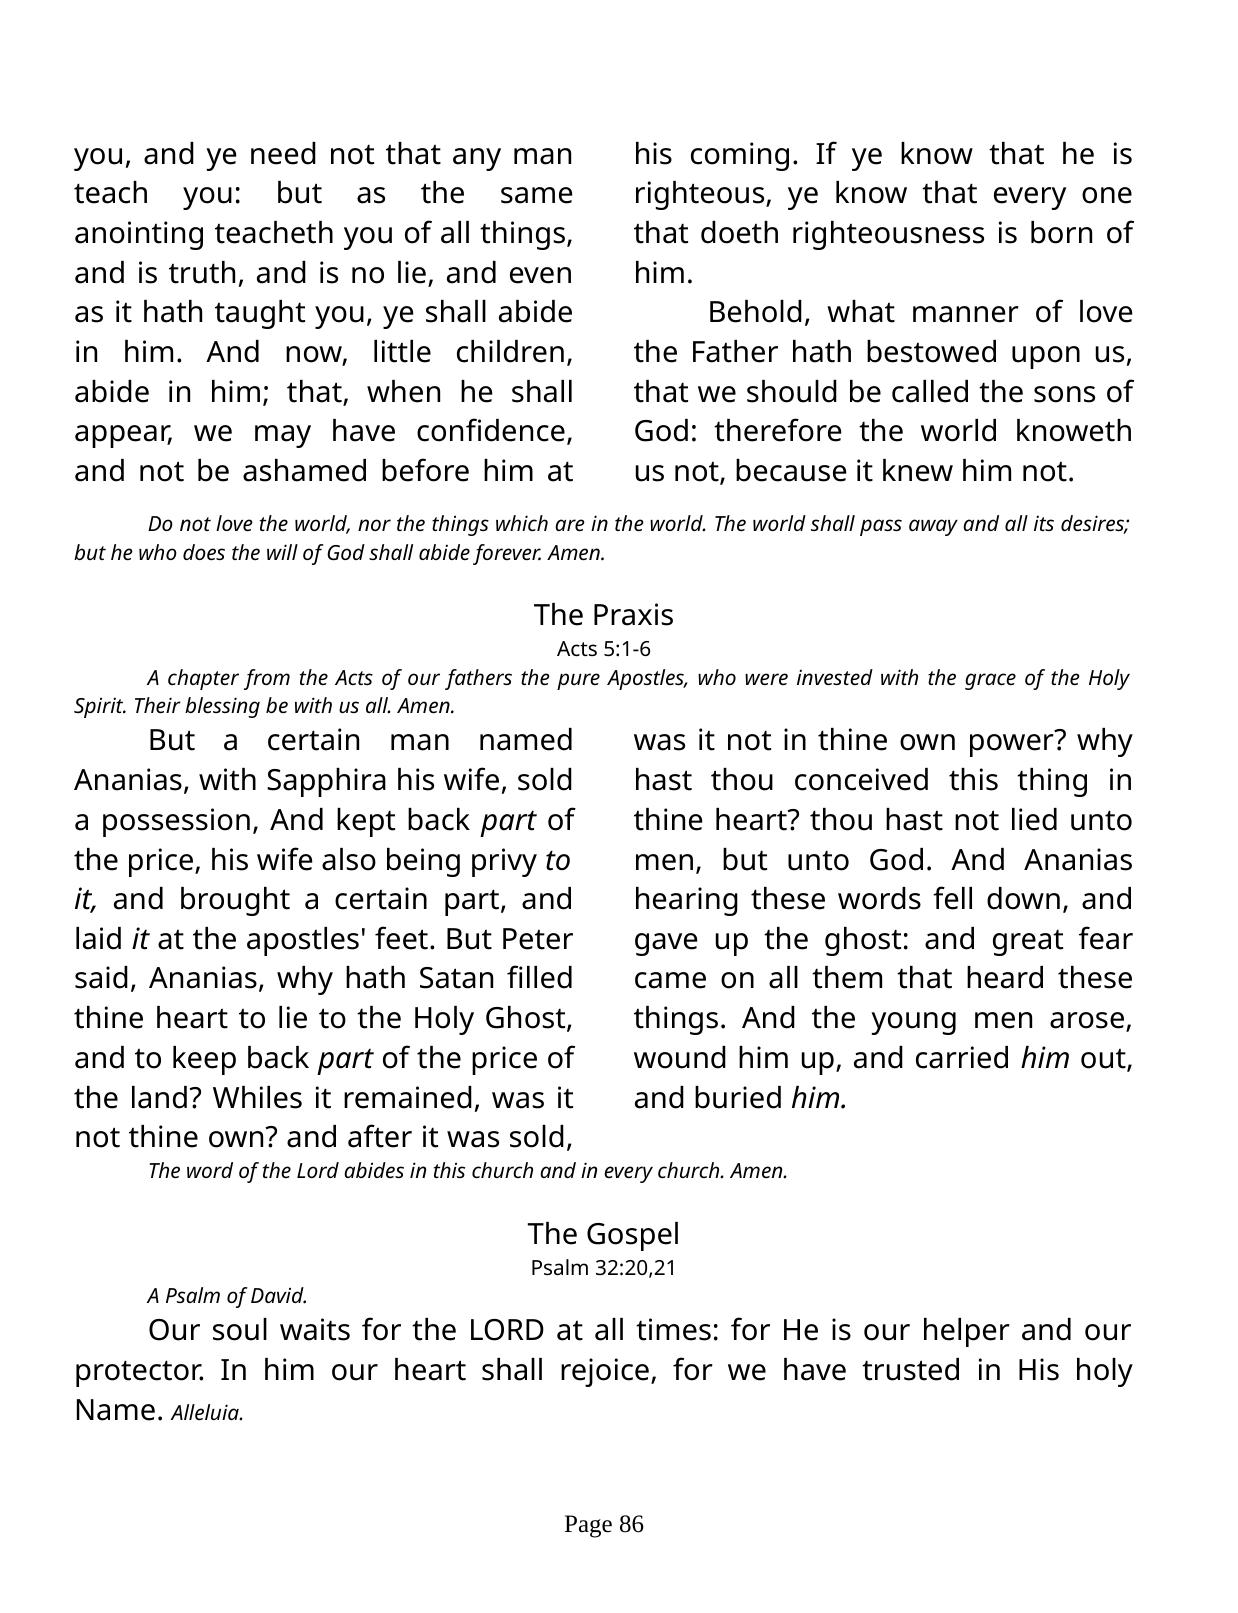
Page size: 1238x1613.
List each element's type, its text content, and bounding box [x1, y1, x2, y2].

text A chapter from the Acts of our fathers the pure Apostles, who were invested with the grace of the Holy Spirit. Their blessing be with us all. Amen. [74, 663, 1134, 720]
text you, and ye need not that any man teach you: but as the same anointing teacheth you of all things, and is truth, and is no lie, and even as it hath taught you, ye shall abide in him. And now, little children, abide in him; that, when he shall appear, we may have confidence, and not be ashamed before him at [74, 133, 574, 490]
text A Psalm of David. [74, 1281, 1134, 1310]
text Behold, what manner of love the Father hath bestowed upon us, that we should be called the sons of God: therefore the world knoweth us not, because it knew him not. [633, 292, 1134, 490]
text Our soul waits for the LORD at all times: for He is our helper and our protector. In him our heart shall rejoice, for we have trusted in His holy Name. Alleluia. [74, 1310, 1134, 1429]
text But a certain man named Ananias, with Sapphira his wife, sold a possession, And kept back part of the price, his wife also being privy to it, and brought a certain part, and laid it at the apostles' feet. But Peter said, Ananias, why hath Satan filled thine heart to lie to the Holy Ghost, and to keep back part of the price of the land? Whiles it remained, was it not thine own? and after it was sold, [74, 720, 574, 1156]
text his coming. If ye know that he is righteous, ye know that every one that doeth righteousness is born of him. [633, 133, 1134, 292]
text was it not in thine own power? why hast thou conceived this thing in thine heart? thou hast not lied unto men, but unto God. And Ananias hearing these words fell down, and gave up the ghost: and great fear came on all them that heard these things. And the young men arose, wound him up, and carried him out, and buried him. [633, 720, 1134, 1117]
text The Gospel [74, 1213, 1134, 1253]
text The Praxis [74, 595, 1134, 634]
text Psalm 32:20,21 [74, 1253, 1134, 1281]
text The word of the Lord abides in this church and in every church. Amen. [74, 1156, 1134, 1185]
text Acts 5:1-6 [74, 634, 1134, 663]
text Do not love the world, nor the things which are in the world. The world shall pass away and all its desires; but he who does the will of God shall abide forever. Amen. [74, 509, 1134, 566]
